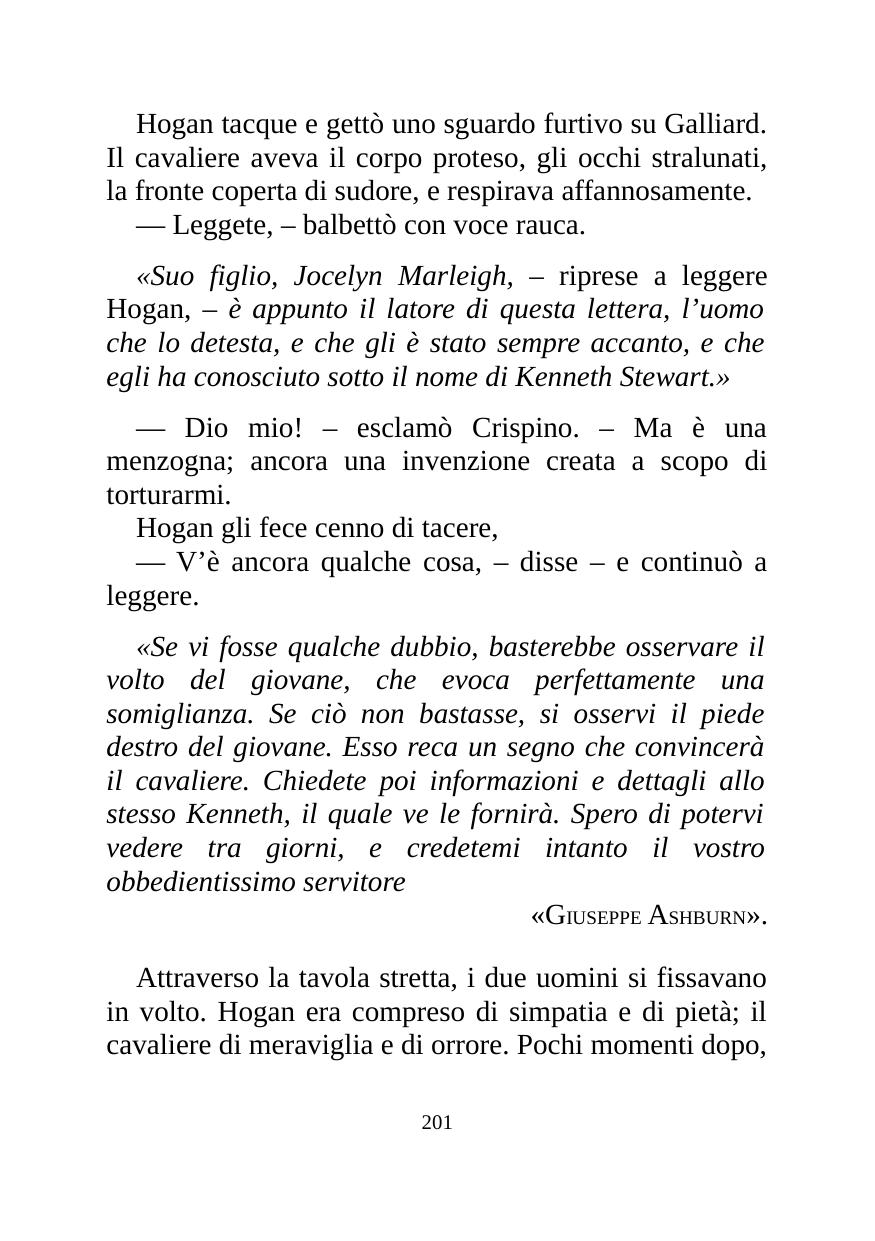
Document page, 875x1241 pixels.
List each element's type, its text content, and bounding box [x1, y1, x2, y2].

text «Se vi fosse qualche dubbio, basterebbe osservare il volto del giovane, che evoca perfettamente una somiglianza. Se ciò non bastasse, si osservi il piede destro del giovane. Esso reca un segno che convincerà il cavaliere. Chiedete poi informazioni e dettagli allo stesso Kenneth, il quale ve le fornirà. Spero di potervi vedere tra giorni, e credetemi intanto il vostro obbedientissimo servitore [106, 629, 768, 897]
text — Dio mio! – esclamò Crispino. – Ma è una menzogna; ancora una invenzione creata a scopo di torturarmi. [106, 410, 768, 511]
text Hogan tacque e gettò uno sguardo furtivo su Galliard. Il cavaliere aveva il corpo proteso, gli occhi stralunati, la fronte coperta di sudore, e respirava affannosamente. [106, 106, 768, 207]
text Hogan gli fece cenno di tacere, [106, 511, 768, 544]
text «Giuseppe Ashburn». [106, 897, 768, 931]
text — Leggete, – balbettò con voce rauca. [106, 207, 768, 240]
text Attraverso la tavola stretta, i due uomini si fissavano in volto. Hogan era compreso di simpatia e di pietà; il cavaliere di meraviglia e di orrore. Pochi momenti dopo, [106, 960, 768, 1061]
text — V’è ancora qualche cosa, – disse – e continuò a leggere. [106, 544, 768, 611]
text «Suo figlio, Jocelyn Marleigh, – riprese a leggere Hogan, – è appunto il latore di questa lettera, l’uomo che lo detesta, e che gli è stato sempre accanto, e che egli ha conosciuto sotto il nome di Kenneth Stewart.» [106, 258, 768, 392]
